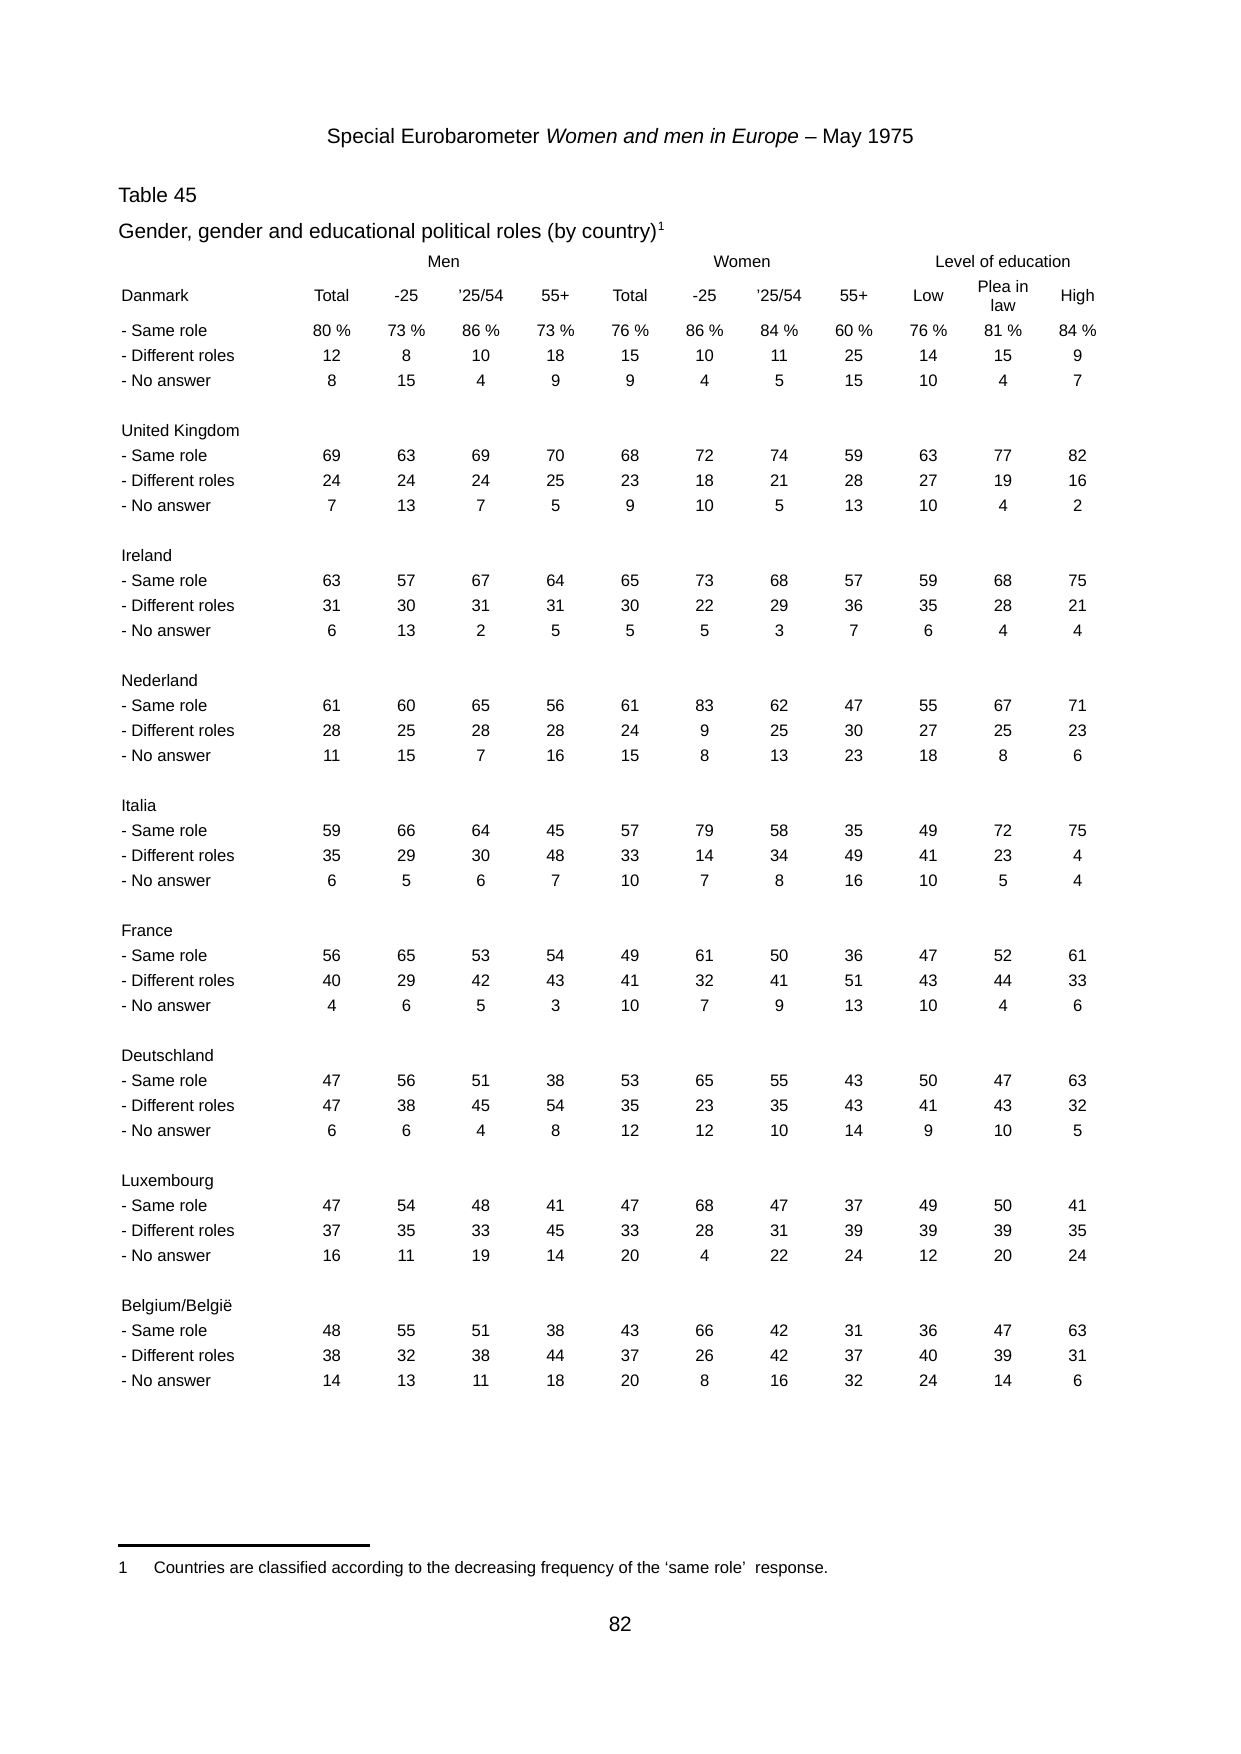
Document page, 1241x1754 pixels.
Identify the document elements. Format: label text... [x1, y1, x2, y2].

table_cell [1040, 1043, 1115, 1068]
table_cell 8 [518, 1118, 593, 1143]
table_cell France [118, 918, 294, 943]
table_cell 41 [518, 1193, 593, 1218]
table_cell [891, 668, 966, 693]
table_cell 43 [966, 1093, 1040, 1118]
table_cell [593, 1018, 667, 1043]
table_cell [294, 1043, 369, 1068]
table_cell [667, 1268, 742, 1293]
table_cell 56 [518, 693, 593, 718]
table_cell [667, 518, 742, 543]
table_cell [593, 1268, 667, 1293]
table_cell 8 [667, 743, 742, 768]
table_cell 35 [369, 1218, 443, 1243]
table_cell 32 [1040, 1093, 1115, 1118]
table_cell 72 [667, 443, 742, 468]
table_cell 43 [518, 968, 593, 993]
table_cell [891, 1293, 966, 1318]
table_cell [742, 1168, 816, 1193]
table_cell 7 [816, 618, 891, 643]
table_cell 49 [891, 818, 966, 843]
table_cell 63 [1040, 1068, 1115, 1093]
table_cell -25 [667, 274, 742, 318]
table_cell 23 [1040, 718, 1115, 743]
table_cell 3 [742, 618, 816, 643]
table_cell [667, 1018, 742, 1043]
table_cell [593, 668, 667, 693]
table_cell - No answer [118, 743, 294, 768]
table_cell 43 [816, 1093, 891, 1118]
table_cell 6 [294, 618, 369, 643]
table_cell 24 [593, 718, 667, 743]
table_cell 84 % [742, 318, 816, 343]
table_cell 41 [593, 968, 667, 993]
table_cell 70 [518, 443, 593, 468]
table_cell - No answer [118, 993, 294, 1018]
table_cell 25 [816, 343, 891, 368]
table_cell [294, 543, 369, 568]
table_cell - No answer [118, 1368, 294, 1393]
table_cell 62 [742, 693, 816, 718]
table_cell 36 [816, 593, 891, 618]
table_cell Nederland [118, 668, 294, 693]
table_cell 25 [966, 718, 1040, 743]
table_cell 28 [966, 593, 1040, 618]
table_cell 28 [816, 468, 891, 493]
table_cell [118, 893, 294, 918]
table_cell 36 [816, 943, 891, 968]
table_cell [444, 643, 518, 668]
table_cell [1040, 668, 1115, 693]
table_cell 32 [667, 968, 742, 993]
table_cell [667, 393, 742, 418]
table_cell [369, 418, 443, 443]
table_cell [667, 918, 742, 943]
table_cell [444, 893, 518, 918]
table_cell 6 [369, 1118, 443, 1143]
table_cell 36 [891, 1318, 966, 1343]
table_cell [966, 1043, 1040, 1068]
table_cell Belgium/België [118, 1293, 294, 1318]
table_cell 14 [966, 1368, 1040, 1393]
table_cell 47 [966, 1068, 1040, 1093]
table_cell [118, 768, 294, 793]
table_header Women [593, 249, 891, 274]
table_cell [518, 793, 593, 818]
table_cell [966, 1268, 1040, 1293]
table_cell [1040, 768, 1115, 793]
table_cell - No answer [118, 618, 294, 643]
table_cell 12 [593, 1118, 667, 1143]
table_cell 65 [369, 943, 443, 968]
table_cell [593, 768, 667, 793]
table_cell [1040, 643, 1115, 668]
table_cell 47 [294, 1093, 369, 1118]
table_cell 30 [369, 593, 443, 618]
table_cell 45 [444, 1093, 518, 1118]
table_cell 55+ [816, 274, 891, 318]
table_cell [966, 1018, 1040, 1043]
table_cell 14 [518, 1243, 593, 1268]
table_cell [294, 893, 369, 918]
table_cell [444, 1018, 518, 1043]
table_cell [444, 518, 518, 543]
table_cell 68 [742, 568, 816, 593]
table_cell [1040, 1018, 1115, 1043]
table_cell 84 % [1040, 318, 1115, 343]
table_cell [369, 1168, 443, 1193]
table_cell 24 [444, 468, 518, 493]
table_cell [294, 1268, 369, 1293]
table_cell 35 [593, 1093, 667, 1118]
table_cell [369, 543, 443, 568]
table_cell 2 [1040, 493, 1115, 518]
table_cell 44 [518, 1343, 593, 1368]
table_cell 38 [518, 1068, 593, 1093]
table_cell [518, 1293, 593, 1318]
table_cell 38 [294, 1343, 369, 1368]
table_cell 47 [742, 1193, 816, 1218]
table_cell - Same role [118, 443, 294, 468]
table_cell 82 [1040, 443, 1115, 468]
table_cell [444, 1268, 518, 1293]
table_cell [742, 643, 816, 668]
text Gender, gender and educational political roles (by country) [118, 219, 1122, 243]
table_cell 6 [891, 618, 966, 643]
table_cell 5 [966, 868, 1040, 893]
table_cell 9 [742, 993, 816, 1018]
table_cell - No answer [118, 493, 294, 518]
table_cell 59 [891, 568, 966, 593]
table_cell 18 [518, 1368, 593, 1393]
table_cell -25 [369, 274, 443, 318]
table_cell [966, 1293, 1040, 1318]
table_cell 47 [294, 1068, 369, 1093]
table_cell 47 [891, 943, 966, 968]
table_cell 55+ [518, 274, 593, 318]
table_cell [816, 518, 891, 543]
table_cell [369, 393, 443, 418]
table_cell [369, 1293, 443, 1318]
table_cell 63 [1040, 1318, 1115, 1343]
table_cell [1040, 893, 1115, 918]
table_cell 66 [667, 1318, 742, 1343]
table_cell 10 [593, 868, 667, 893]
table_cell 81 % [966, 318, 1040, 343]
table_cell 42 [444, 968, 518, 993]
table_cell [891, 1268, 966, 1293]
table_cell 7 [667, 993, 742, 1018]
table_cell [816, 543, 891, 568]
table_cell 38 [444, 1343, 518, 1368]
table_cell 5 [742, 493, 816, 518]
table_cell [1040, 1268, 1115, 1293]
table_cell 51 [816, 968, 891, 993]
table_cell 9 [593, 368, 667, 393]
table_cell 39 [891, 1218, 966, 1243]
table_cell [966, 1143, 1040, 1168]
table_cell [444, 1168, 518, 1193]
table_cell 6 [369, 993, 443, 1018]
table_cell 27 [891, 718, 966, 743]
table_cell 80 % [294, 318, 369, 343]
table_cell 23 [816, 743, 891, 768]
table_cell [816, 418, 891, 443]
table_cell 16 [518, 743, 593, 768]
table_cell 28 [667, 1218, 742, 1243]
table_cell 57 [593, 818, 667, 843]
table_cell [593, 793, 667, 818]
table_cell [742, 768, 816, 793]
table_cell [966, 1168, 1040, 1193]
table_cell 76 % [593, 318, 667, 343]
table_cell [667, 1168, 742, 1193]
table_cell 6 [1040, 993, 1115, 1018]
table_cell 38 [369, 1093, 443, 1118]
table_cell 14 [667, 843, 742, 868]
table_cell 57 [816, 568, 891, 593]
table_cell 23 [667, 1093, 742, 1118]
table_cell 47 [966, 1318, 1040, 1343]
table_cell [518, 1168, 593, 1193]
table_cell [816, 643, 891, 668]
table_cell 71 [1040, 693, 1115, 718]
table_cell [369, 518, 443, 543]
table_cell 47 [593, 1193, 667, 1218]
table_cell 59 [294, 818, 369, 843]
table_cell [369, 768, 443, 793]
table_cell 14 [294, 1368, 369, 1393]
table_cell 7 [444, 493, 518, 518]
table_cell [444, 1143, 518, 1168]
table_cell 4 [667, 368, 742, 393]
table_cell [816, 768, 891, 793]
table_cell 6 [444, 868, 518, 893]
table_cell 65 [667, 1068, 742, 1093]
table_cell [966, 793, 1040, 818]
table_cell 64 [444, 818, 518, 843]
table_cell 68 [593, 443, 667, 468]
table_cell [294, 918, 369, 943]
table_cell 12 [667, 1118, 742, 1143]
table_cell [118, 1268, 294, 1293]
table_cell 9 [667, 718, 742, 743]
table_cell [966, 643, 1040, 668]
table_cell [294, 793, 369, 818]
table_cell 69 [294, 443, 369, 468]
table_cell 5 [1040, 1118, 1115, 1143]
table_cell - Same role [118, 943, 294, 968]
table_cell - Different roles [118, 593, 294, 618]
table_cell 49 [891, 1193, 966, 1218]
table_cell [444, 668, 518, 693]
table_cell [966, 768, 1040, 793]
table_cell 30 [444, 843, 518, 868]
table_cell 40 [294, 968, 369, 993]
table_cell [1040, 793, 1115, 818]
table_cell 25 [518, 468, 593, 493]
table_cell 35 [1040, 1218, 1115, 1243]
table_cell 48 [518, 843, 593, 868]
table_cell 55 [891, 693, 966, 718]
table_cell 49 [816, 843, 891, 868]
table_cell 26 [667, 1343, 742, 1368]
table_cell 5 [369, 868, 443, 893]
table_cell [891, 643, 966, 668]
table_cell [891, 1168, 966, 1193]
table_cell [891, 418, 966, 443]
table_cell 24 [891, 1368, 966, 1393]
table_cell - Same role [118, 318, 294, 343]
table_cell 68 [966, 568, 1040, 593]
table_cell 16 [742, 1368, 816, 1393]
table_cell [742, 1293, 816, 1318]
table_cell 31 [294, 593, 369, 618]
table_cell 37 [294, 1218, 369, 1243]
table_cell 41 [891, 843, 966, 868]
table_cell 50 [742, 943, 816, 968]
table_cell [294, 1143, 369, 1168]
table_cell 25 [742, 718, 816, 743]
table_cell [816, 1268, 891, 1293]
table_cell - No answer [118, 368, 294, 393]
table_cell 8 [369, 343, 443, 368]
table_cell - Same role [118, 568, 294, 593]
table_cell 9 [891, 1118, 966, 1143]
table_cell 61 [1040, 943, 1115, 968]
table_cell 8 [966, 743, 1040, 768]
table_cell 48 [294, 1318, 369, 1343]
table_cell - Different roles [118, 718, 294, 743]
table_cell 33 [593, 1218, 667, 1243]
table_cell 55 [742, 1068, 816, 1093]
table_cell 33 [1040, 968, 1115, 993]
text Table 45 [118, 183, 1122, 207]
table_cell 9 [593, 493, 667, 518]
table_cell [816, 393, 891, 418]
table_cell 48 [444, 1193, 518, 1218]
table_cell [1040, 393, 1115, 418]
table_cell [593, 518, 667, 543]
table_cell 75 [1040, 818, 1115, 843]
table_cell 35 [742, 1093, 816, 1118]
table_cell 13 [742, 743, 816, 768]
table_cell [816, 1043, 891, 1068]
table_cell 27 [891, 468, 966, 493]
table_cell 28 [444, 718, 518, 743]
table_cell 6 [294, 868, 369, 893]
table_cell 10 [891, 368, 966, 393]
table_cell [518, 543, 593, 568]
table_cell 54 [518, 1093, 593, 1118]
table_cell - Different roles [118, 343, 294, 368]
table_cell [966, 518, 1040, 543]
table_cell 23 [966, 843, 1040, 868]
table_cell [518, 1043, 593, 1068]
table_cell - Same role [118, 1068, 294, 1093]
table_cell [518, 918, 593, 943]
table_cell 31 [518, 593, 593, 618]
table_cell [891, 543, 966, 568]
table_cell [742, 393, 816, 418]
table_cell Low [891, 274, 966, 318]
table_cell 22 [667, 593, 742, 618]
table_cell 20 [593, 1243, 667, 1268]
table_cell [369, 1268, 443, 1293]
table_cell [369, 1043, 443, 1068]
table_cell [667, 418, 742, 443]
table_cell - Same role [118, 1318, 294, 1343]
table_cell [518, 1268, 593, 1293]
table_cell 50 [891, 1068, 966, 1093]
table_cell 52 [966, 943, 1040, 968]
table_cell [369, 1018, 443, 1043]
table_cell Luxembourg [118, 1168, 294, 1193]
table_cell 66 [369, 818, 443, 843]
table_cell 37 [816, 1343, 891, 1368]
table_cell 58 [742, 818, 816, 843]
table_cell Plea in law [966, 274, 1040, 318]
table_cell 11 [444, 1368, 518, 1393]
table_cell [667, 1143, 742, 1168]
table_cell 15 [593, 743, 667, 768]
table_cell Total [593, 274, 667, 318]
table_cell 63 [294, 568, 369, 593]
table_cell [593, 1168, 667, 1193]
table_cell 18 [891, 743, 966, 768]
table_header Men [294, 249, 593, 274]
table_cell [816, 1018, 891, 1043]
table_cell [593, 643, 667, 668]
table_cell [966, 418, 1040, 443]
table_cell 21 [1040, 593, 1115, 618]
table_cell [816, 793, 891, 818]
table_cell [1040, 1143, 1115, 1168]
table_cell 37 [816, 1193, 891, 1218]
table_cell United Kingdom [118, 418, 294, 443]
table_cell 38 [518, 1318, 593, 1343]
table_cell [593, 543, 667, 568]
table_cell 51 [444, 1068, 518, 1093]
table_cell [742, 893, 816, 918]
table_cell 43 [593, 1318, 667, 1343]
table_cell 3 [518, 993, 593, 1018]
table_cell 13 [369, 618, 443, 643]
table_cell 10 [667, 343, 742, 368]
table_cell 21 [742, 468, 816, 493]
table_cell 54 [369, 1193, 443, 1218]
table_cell 35 [891, 593, 966, 618]
table_cell - Different roles [118, 843, 294, 868]
table_cell [667, 768, 742, 793]
table_cell 28 [294, 718, 369, 743]
text Countries are classified according to the decreasing frequency of the ‘same role’ response. [118, 1557, 1122, 1577]
table_cell 24 [816, 1243, 891, 1268]
table_cell 25 [369, 718, 443, 743]
table_cell 37 [593, 1343, 667, 1368]
table_cell [966, 393, 1040, 418]
table_cell 53 [444, 943, 518, 968]
table_cell [1040, 518, 1115, 543]
table_cell [891, 1143, 966, 1168]
table_cell [742, 543, 816, 568]
table_cell 4 [1040, 843, 1115, 868]
table_cell [1040, 1168, 1115, 1193]
table_cell [742, 518, 816, 543]
table_cell [444, 393, 518, 418]
table_cell 73 % [518, 318, 593, 343]
table_cell 9 [518, 368, 593, 393]
table_cell 24 [294, 468, 369, 493]
table_cell [891, 1043, 966, 1068]
table_cell 6 [1040, 743, 1115, 768]
table_cell 42 [742, 1343, 816, 1368]
table_cell [518, 418, 593, 443]
table_cell [593, 893, 667, 918]
table_cell [891, 518, 966, 543]
table_cell 10 [444, 343, 518, 368]
table_cell 83 [667, 693, 742, 718]
table_cell [518, 893, 593, 918]
table_cell 39 [816, 1218, 891, 1243]
table_cell 24 [369, 468, 443, 493]
table_cell 16 [1040, 468, 1115, 493]
table_cell [518, 1143, 593, 1168]
table_cell [742, 668, 816, 693]
table_cell [444, 543, 518, 568]
table_cell 4 [667, 1243, 742, 1268]
table_cell [118, 643, 294, 668]
table_cell 5 [444, 993, 518, 1018]
table_header Level of education [891, 249, 1115, 274]
table_cell 12 [294, 343, 369, 368]
table_cell 8 [294, 368, 369, 393]
table_cell [294, 643, 369, 668]
table_cell [118, 518, 294, 543]
table_cell [816, 1143, 891, 1168]
table_cell [816, 668, 891, 693]
table_cell 79 [667, 818, 742, 843]
table_cell Danmark [118, 274, 294, 318]
table_cell 75 [1040, 568, 1115, 593]
table_cell 60 [369, 693, 443, 718]
table_cell 22 [742, 1243, 816, 1268]
table_cell 54 [518, 943, 593, 968]
table_cell [518, 393, 593, 418]
table_cell 4 [966, 618, 1040, 643]
table_cell 30 [816, 718, 891, 743]
table_cell 74 [742, 443, 816, 468]
table_cell [518, 1018, 593, 1043]
table_cell 31 [444, 593, 518, 618]
table_cell 43 [891, 968, 966, 993]
table_cell 72 [966, 818, 1040, 843]
table_cell 56 [369, 1068, 443, 1093]
table_cell 4 [444, 1118, 518, 1143]
table_cell [369, 668, 443, 693]
table_cell [667, 893, 742, 918]
table_cell 57 [369, 568, 443, 593]
table_cell 5 [518, 493, 593, 518]
table_cell [294, 1168, 369, 1193]
table_cell 59 [816, 443, 891, 468]
table_cell [966, 918, 1040, 943]
table_cell 18 [518, 343, 593, 368]
table_cell [444, 918, 518, 943]
table_cell [518, 643, 593, 668]
table_cell 5 [593, 618, 667, 643]
table_cell 32 [816, 1368, 891, 1393]
table_cell 44 [966, 968, 1040, 993]
table_cell 4 [444, 368, 518, 393]
table_cell [1040, 918, 1115, 943]
table_cell Deutschland [118, 1043, 294, 1068]
table_cell 56 [294, 943, 369, 968]
table_cell - Different roles [118, 1093, 294, 1118]
table_cell [294, 768, 369, 793]
table_cell 51 [444, 1318, 518, 1343]
table_cell 7 [667, 868, 742, 893]
table_cell 5 [518, 618, 593, 643]
table_cell 67 [444, 568, 518, 593]
table_cell [891, 1018, 966, 1043]
table_cell [369, 643, 443, 668]
table_cell [593, 1043, 667, 1068]
table_cell 4 [1040, 868, 1115, 893]
table_cell 86 % [667, 318, 742, 343]
table_cell 12 [891, 1243, 966, 1268]
table_cell 43 [816, 1068, 891, 1093]
table_cell 39 [966, 1343, 1040, 1368]
table_cell 6 [1040, 1368, 1115, 1393]
table_cell 23 [593, 468, 667, 493]
table_cell Italia [118, 793, 294, 818]
table_cell [294, 518, 369, 543]
table_cell [294, 1018, 369, 1043]
table_cell 9 [1040, 343, 1115, 368]
table_cell 31 [742, 1218, 816, 1243]
table_cell [369, 918, 443, 943]
table_cell 45 [518, 1218, 593, 1243]
table_cell [816, 893, 891, 918]
table_cell 7 [518, 868, 593, 893]
table_cell - Same role [118, 818, 294, 843]
table_cell [118, 1143, 294, 1168]
table_cell [593, 1143, 667, 1168]
table_cell [667, 1293, 742, 1318]
table_cell 19 [444, 1243, 518, 1268]
table_cell 13 [369, 1368, 443, 1393]
table_cell 31 [816, 1318, 891, 1343]
table_cell 16 [816, 868, 891, 893]
table_cell 10 [891, 868, 966, 893]
table_cell [742, 1043, 816, 1068]
table_cell 20 [593, 1368, 667, 1393]
table_cell - No answer [118, 868, 294, 893]
table_cell [891, 918, 966, 943]
table_cell [667, 643, 742, 668]
table_cell 29 [369, 843, 443, 868]
table_cell 41 [1040, 1193, 1115, 1218]
table_cell [1040, 418, 1115, 443]
table_cell [518, 768, 593, 793]
table_cell 4 [294, 993, 369, 1018]
table_cell 63 [891, 443, 966, 468]
table_cell - No answer [118, 1243, 294, 1268]
table_cell 2 [444, 618, 518, 643]
table_cell 4 [966, 993, 1040, 1018]
table_cell 4 [966, 493, 1040, 518]
table_cell High [1040, 274, 1115, 318]
table_cell [891, 893, 966, 918]
table_cell 61 [294, 693, 369, 718]
table_cell 61 [667, 943, 742, 968]
table_cell 15 [593, 343, 667, 368]
table_cell [966, 893, 1040, 918]
table_cell - Different roles [118, 1343, 294, 1368]
table_cell - Different roles [118, 468, 294, 493]
table_cell 24 [1040, 1243, 1115, 1268]
table_cell [667, 793, 742, 818]
table_cell [1040, 1293, 1115, 1318]
table_cell [742, 1268, 816, 1293]
table_cell [593, 1293, 667, 1318]
table_cell [742, 793, 816, 818]
table_cell 35 [294, 843, 369, 868]
table_cell 67 [966, 693, 1040, 718]
table_cell 11 [369, 1243, 443, 1268]
table_cell [118, 1018, 294, 1043]
table_cell 20 [966, 1243, 1040, 1268]
table_cell 65 [444, 693, 518, 718]
table_cell 32 [369, 1343, 443, 1368]
table_cell 10 [891, 993, 966, 1018]
table_cell ’25/54 [742, 274, 816, 318]
table_cell 49 [593, 943, 667, 968]
table_cell 65 [593, 568, 667, 593]
table_cell [444, 768, 518, 793]
table_cell 8 [742, 868, 816, 893]
table_cell [369, 793, 443, 818]
table_cell 73 % [369, 318, 443, 343]
table_cell [518, 668, 593, 693]
table_cell 5 [742, 368, 816, 393]
table_cell 77 [966, 443, 1040, 468]
table_cell [294, 1293, 369, 1318]
table_cell ’25/54 [444, 274, 518, 318]
table_cell [444, 1043, 518, 1068]
table_cell - Same role [118, 693, 294, 718]
table_cell [667, 668, 742, 693]
table_cell 10 [966, 1118, 1040, 1143]
table_cell 11 [294, 743, 369, 768]
table_cell 55 [369, 1318, 443, 1343]
table_cell 7 [294, 493, 369, 518]
table_cell 68 [667, 1193, 742, 1218]
table_cell Total [294, 274, 369, 318]
table_cell 7 [1040, 368, 1115, 393]
table_cell 69 [444, 443, 518, 468]
table_cell [742, 1018, 816, 1043]
table_cell [891, 393, 966, 418]
table_cell 15 [369, 743, 443, 768]
table_cell 19 [966, 468, 1040, 493]
table_cell [891, 768, 966, 793]
table_cell - Different roles [118, 968, 294, 993]
table_cell 13 [816, 493, 891, 518]
table_cell [593, 393, 667, 418]
table_cell 13 [816, 993, 891, 1018]
table_cell 64 [518, 568, 593, 593]
table_cell [742, 1143, 816, 1168]
table_cell 10 [593, 993, 667, 1018]
table_cell Ireland [118, 543, 294, 568]
table_cell 41 [742, 968, 816, 993]
table_cell 10 [891, 493, 966, 518]
table_cell [816, 1293, 891, 1318]
table_cell 47 [294, 1193, 369, 1218]
table_cell 61 [593, 693, 667, 718]
table_cell 39 [966, 1218, 1040, 1243]
table_cell 15 [966, 343, 1040, 368]
table_header [118, 249, 294, 274]
table_cell [742, 418, 816, 443]
table_cell [518, 518, 593, 543]
table_cell 40 [891, 1343, 966, 1368]
table_cell 5 [667, 618, 742, 643]
table_cell 10 [667, 493, 742, 518]
table_cell - No answer [118, 1118, 294, 1143]
table_cell 8 [667, 1368, 742, 1393]
table_cell 18 [667, 468, 742, 493]
table_cell [816, 1168, 891, 1193]
table_cell 29 [369, 968, 443, 993]
table_cell - Same role [118, 1193, 294, 1218]
table_cell 13 [369, 493, 443, 518]
table_cell 28 [518, 718, 593, 743]
table_cell [667, 1043, 742, 1068]
table_cell 31 [1040, 1343, 1115, 1368]
table_cell 6 [294, 1118, 369, 1143]
table_cell 11 [742, 343, 816, 368]
table_cell [593, 918, 667, 943]
table_cell 63 [369, 443, 443, 468]
table_cell 30 [593, 593, 667, 618]
table_cell [294, 393, 369, 418]
table_cell 53 [593, 1068, 667, 1093]
table_cell 50 [966, 1193, 1040, 1218]
table_cell - Different roles [118, 1218, 294, 1243]
table_cell 47 [816, 693, 891, 718]
table_cell [966, 543, 1040, 568]
table_cell 4 [966, 368, 1040, 393]
table_cell 35 [816, 818, 891, 843]
table_cell [966, 668, 1040, 693]
table_cell [444, 1293, 518, 1318]
table_cell [294, 668, 369, 693]
table_cell 42 [742, 1318, 816, 1343]
table_cell 7 [444, 743, 518, 768]
table_cell [667, 543, 742, 568]
table_cell [369, 1143, 443, 1168]
table_cell [816, 918, 891, 943]
table_cell 45 [518, 818, 593, 843]
table_cell 33 [593, 843, 667, 868]
table_cell [369, 893, 443, 918]
table_cell [1040, 543, 1115, 568]
table_cell 73 [667, 568, 742, 593]
table_cell [294, 418, 369, 443]
table_cell 15 [369, 368, 443, 393]
table_cell 4 [1040, 618, 1115, 643]
table_cell 86 % [444, 318, 518, 343]
table_cell 76 % [891, 318, 966, 343]
table_cell 29 [742, 593, 816, 618]
table_cell [444, 793, 518, 818]
table_cell 33 [444, 1218, 518, 1243]
table_cell 60 % [816, 318, 891, 343]
table_cell 15 [816, 368, 891, 393]
table_cell 14 [816, 1118, 891, 1143]
table_cell [593, 418, 667, 443]
table_cell [742, 918, 816, 943]
table_cell [891, 793, 966, 818]
table_cell 34 [742, 843, 816, 868]
table_cell 10 [742, 1118, 816, 1143]
table_cell [118, 393, 294, 418]
table_cell [444, 418, 518, 443]
table_cell 16 [294, 1243, 369, 1268]
table_cell 41 [891, 1093, 966, 1118]
table_cell 14 [891, 343, 966, 368]
